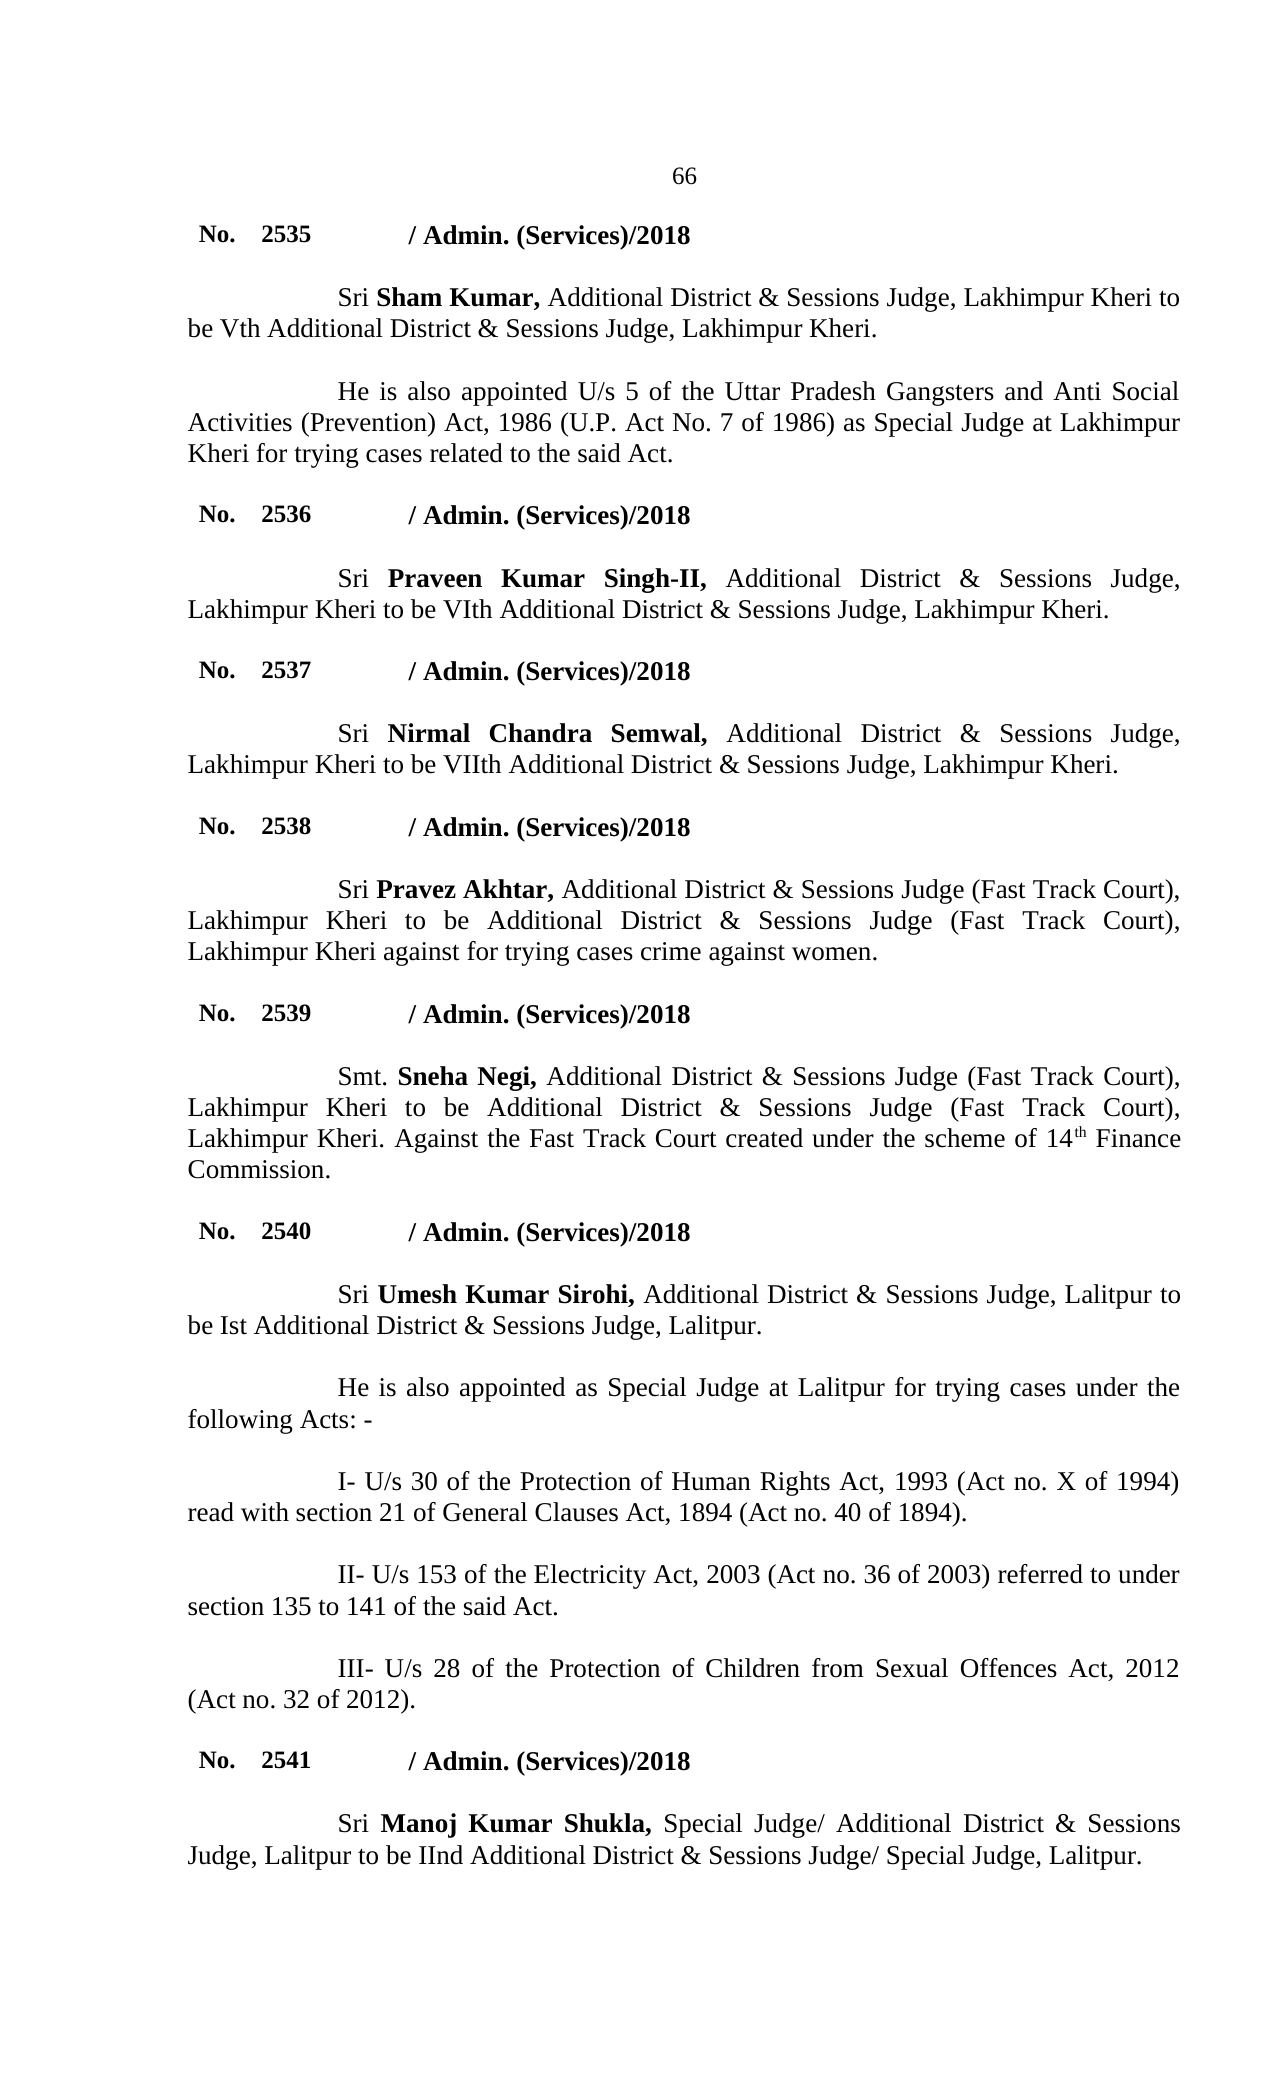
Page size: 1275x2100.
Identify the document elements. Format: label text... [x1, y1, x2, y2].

table_header No. [188, 655, 250, 686]
text Sri Manoj Kumar Shukla, Special Judge/ Additional District & Sessions Judge, Lalitpur to be IInd Additional District & Sessions Judge/ Special Judge, Lalitpur. [187, 1808, 1181, 1870]
table_header [250, 1216, 391, 1247]
table_header / Admin. (Services)/2018 [391, 500, 737, 531]
table_header / Admin. (Services)/2018 [391, 1745, 737, 1776]
table_header / Admin. (Services)/2018 [391, 219, 737, 250]
table_header No. [188, 500, 250, 531]
text II- U/s 153 of the Electricity Act, 2003 (Act no. 36 of 2003) referred to under section 135 to 141 of the said Act. [187, 1558, 1181, 1621]
text Sri Sham Kumar, Additional District & Sessions Judge, Lakhimpur Kheri to be Vth Additional District & Sessions Judge, Lakhimpur Kheri. [187, 281, 1181, 344]
table_header [250, 811, 391, 842]
text He is also appointed U/s 5 of the Uttar Pradesh Gangsters and Anti Social Activities (Prevention) Act, 1986 (U.P. Act No. 7 of 1986) as Special Judge at Lakhimpur Kheri for trying cases related to the said Act. [187, 375, 1181, 468]
table_header [250, 1745, 391, 1776]
text He is also appointed as Special Judge at Lalitpur for trying cases under the following Acts: - [187, 1372, 1181, 1434]
text Sri Nirmal Chandra Semwal, Additional District & Sessions Judge, Lakhimpur Kheri to be VIIth Additional District & Sessions Judge, Lakhimpur Kheri. [187, 717, 1181, 780]
text Smt. Sneha Negi, Additional District & Sessions Judge (Fast Track Court), Lakhimpur Kheri to be Additional District & Sessions Judge (Fast Track Court), Lakhimpur Kheri. Against the Fast Track Court created under the scheme of 14th Finance Commission. [187, 1060, 1181, 1185]
table_header [250, 219, 391, 250]
text III- U/s 28 of the Protection of Children from Sexual Offences Act, 2012 (Act no. 32 of 2012). [187, 1652, 1181, 1714]
text Sri Praveen Kumar Singh-II, Additional District & Sessions Judge, Lakhimpur Kheri to be VIth Additional District & Sessions Judge, Lakhimpur Kheri. [187, 562, 1181, 624]
table_header [250, 655, 391, 686]
table_header [250, 500, 391, 531]
table_header / Admin. (Services)/2018 [391, 811, 737, 842]
table_header [250, 998, 391, 1029]
text Sri Umesh Kumar Sirohi, Additional District & Sessions Judge, Lalitpur to be Ist Additional District & Sessions Judge, Lalitpur. [187, 1278, 1181, 1340]
table_header / Admin. (Services)/2018 [391, 1216, 737, 1247]
table_header / Admin. (Services)/2018 [391, 998, 737, 1029]
table_header No. [188, 219, 250, 250]
table_header No. [188, 998, 250, 1029]
text I- U/s 30 of the Protection of Human Rights Act, 1993 (Act no. X of 1994) read with section 21 of General Clauses Act, 1894 (Act no. 40 of 1894). [187, 1465, 1181, 1527]
text Sri Pravez Akhtar, Additional District & Sessions Judge (Fast Track Court), Lakhimpur Kheri to be Additional District & Sessions Judge (Fast Track Court), Lakhimpur Kheri against for trying cases crime against women. [187, 873, 1181, 967]
table_header / Admin. (Services)/2018 [391, 655, 737, 686]
table_header No. [188, 1745, 250, 1776]
table_header No. [188, 1216, 250, 1247]
table_header No. [188, 811, 250, 842]
